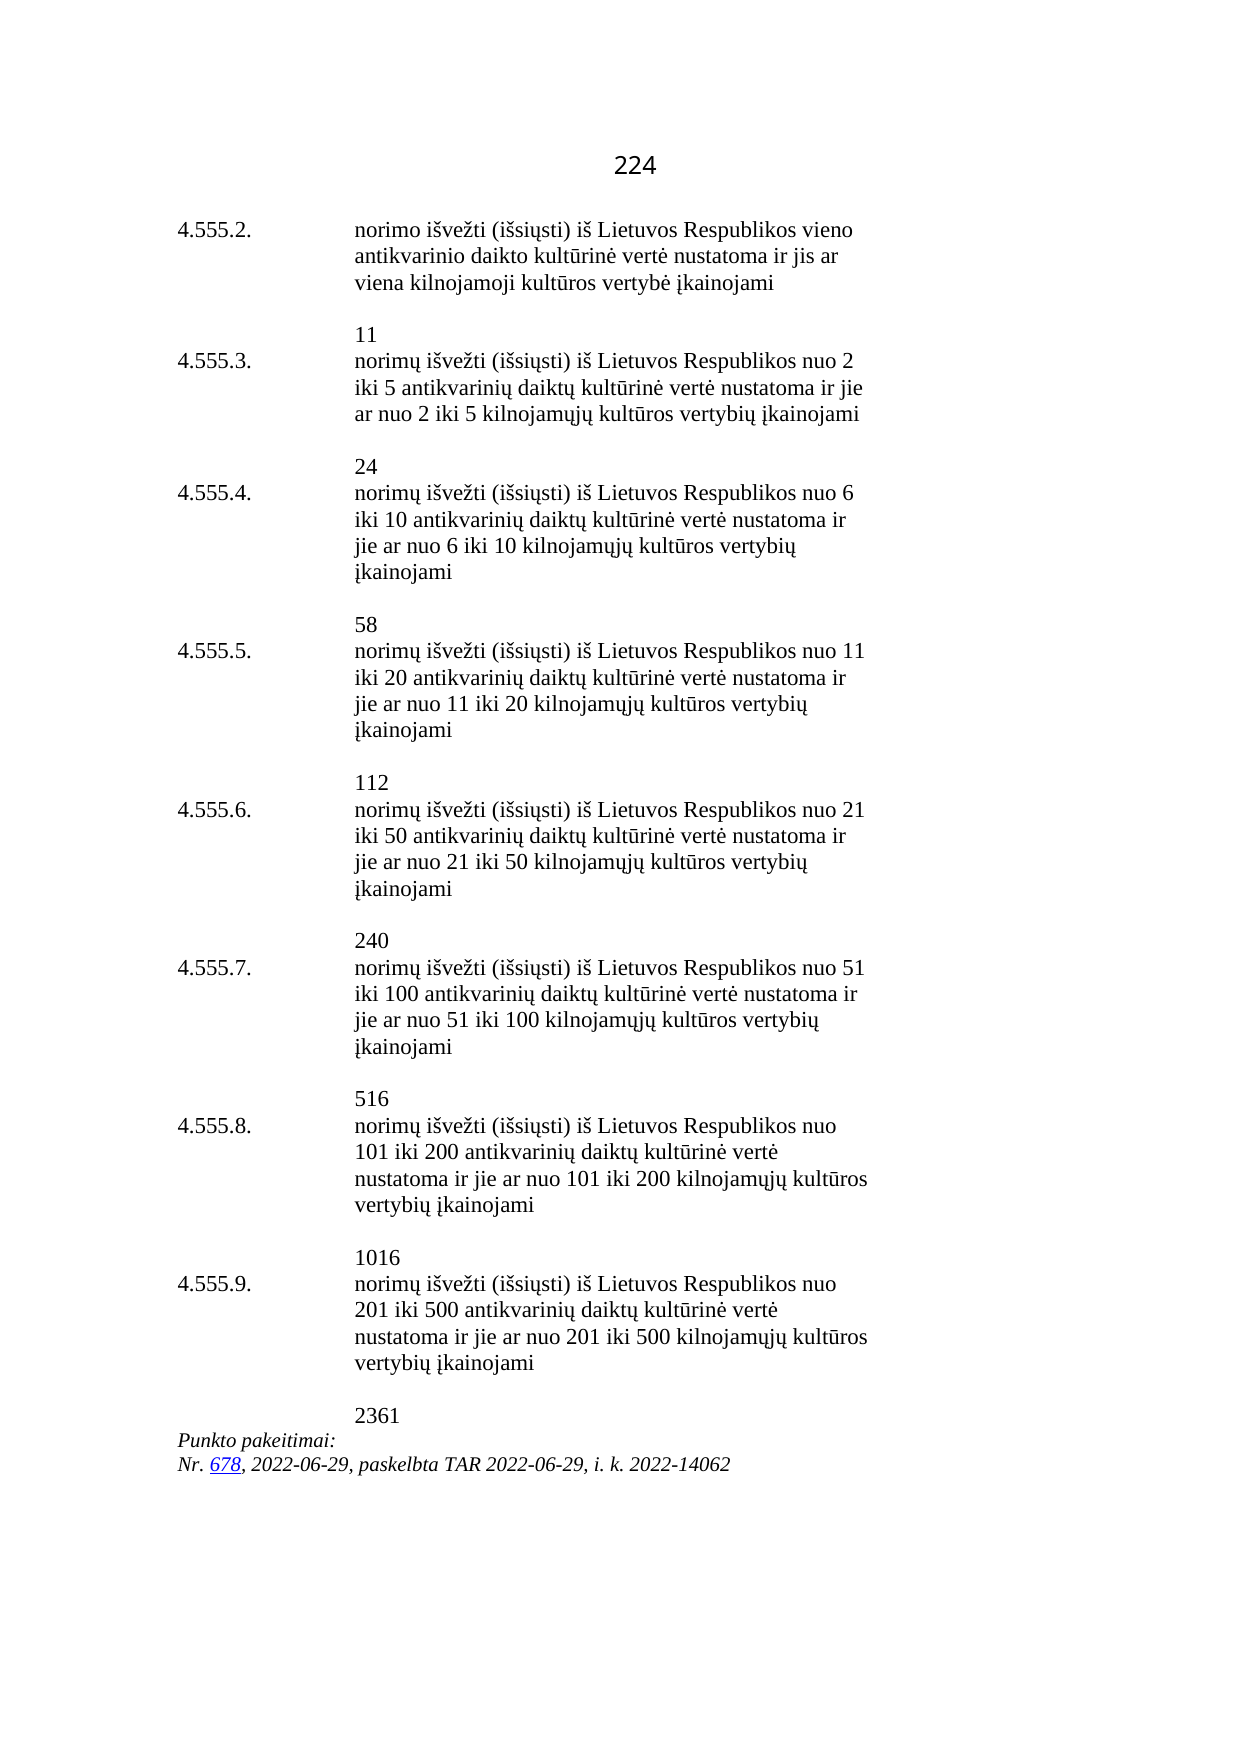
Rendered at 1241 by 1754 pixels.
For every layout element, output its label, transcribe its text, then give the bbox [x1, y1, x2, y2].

text 4.555.2. norimo išvežti (išsiųsti) iš Lietuvos Respublikos vieno antikvarinio daikto kultūrinė vertė nustatoma ir jis ar viena kilnojamoji kultūros vertybė įkainojami 11 [177, 216, 871, 348]
text Nr. 678, 2022-06-29, paskelbta TAR 2022-06-29, i. k. 2022-14062 [177, 1452, 1092, 1476]
text 4.555.3. norimų išvežti (išsiųsti) iš Lietuvos Respublikos nuo 2 iki 5 antikvarinių daiktų kultūrinė vertė nustatoma ir jie ar nuo 2 iki 5 kilnojamųjų kultūros vertybių įkainojami 24 [177, 348, 871, 479]
text 4.555.4. norimų išvežti (išsiųsti) iš Lietuvos Respublikos nuo 6 iki 10 antikvarinių daiktų kultūrinė vertė nustatoma ir jie ar nuo 6 iki 10 kilnojamųjų kultūros vertybių įkainojami 58 [177, 479, 871, 637]
text 4.555.5. norimų išvežti (išsiųsti) iš Lietuvos Respublikos nuo 11 iki 20 antikvarinių daiktų kultūrinė vertė nustatoma ir jie ar nuo 11 iki 20 kilnojamųjų kultūros vertybių įkainojami 112 [177, 637, 871, 796]
text 4.555.6. norimų išvežti (išsiųsti) iš Lietuvos Respublikos nuo 21 iki 50 antikvarinių daiktų kultūrinė vertė nustatoma ir jie ar nuo 21 iki 50 kilnojamųjų kultūros vertybių įkainojami 240 [177, 796, 871, 954]
text Punkto pakeitimai: [177, 1428, 1092, 1452]
text 4.555.9. norimų išvežti (išsiųsti) iš Lietuvos Respublikos nuo 201 iki 500 antikvarinių daiktų kultūrinė vertė nustatoma ir jie ar nuo 201 iki 500 kilnojamųjų kultūros vertybių įkainojami 2361 [177, 1270, 871, 1428]
text 4.555.7. norimų išvežti (išsiųsti) iš Lietuvos Respublikos nuo 51 iki 100 antikvarinių daiktų kultūrinė vertė nustatoma ir jie ar nuo 51 iki 100 kilnojamųjų kultūros vertybių įkainojami 516 [177, 954, 871, 1112]
text 4.555.8. norimų išvežti (išsiųsti) iš Lietuvos Respublikos nuo 101 iki 200 antikvarinių daiktų kultūrinė vertė nustatoma ir jie ar nuo 101 iki 200 kilnojamųjų kultūros vertybių įkainojami 1016 [177, 1112, 871, 1270]
